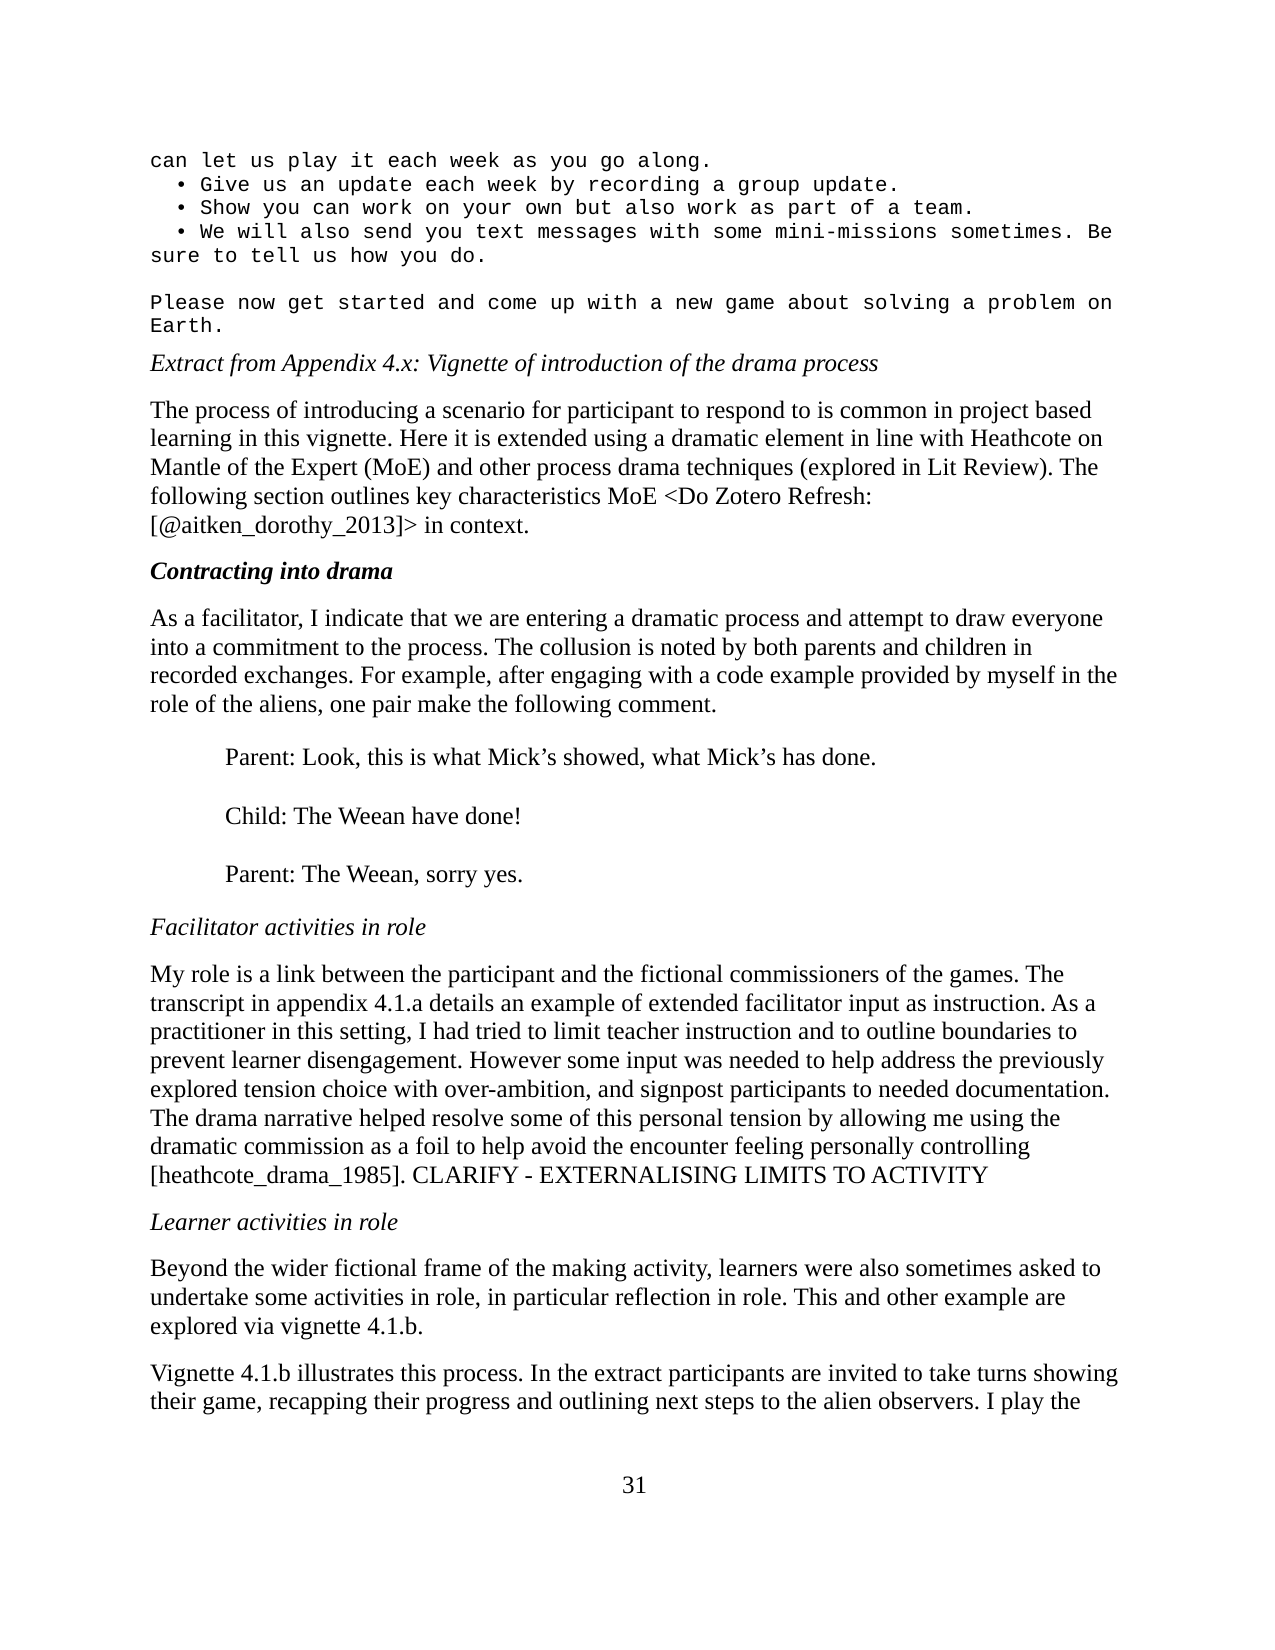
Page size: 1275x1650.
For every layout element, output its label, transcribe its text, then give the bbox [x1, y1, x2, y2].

text Parent: Look, this is what Mick’s showed, what Mick’s has done. [225, 742, 1125, 771]
text • We will also send you text messages with some mini-missions sometimes. Be sure to tell us how you do. [150, 221, 1125, 268]
text As a facilitator, I indicate that we are entering a dramatic process and attempt to draw everyone into a commitment to the process. The collusion is noted by both parents and children in recorded exchanges. For example, after engaging with a code example provided by myself in the role of the aliens, one pair make the following comment. [150, 603, 1125, 718]
text Contracting into drama [150, 556, 1125, 585]
text Facilitator activities in role [150, 912, 1125, 941]
text My role is a link between the participant and the fictional commissioners of the games. The transcript in appendix 4.1.a details an example of extended facilitator input as instruction. As a practitioner in this setting, I had tried to limit teacher instruction and to outline boundaries to prevent learner disengagement. However some input was needed to help address the previously explored tension choice with over-ambition, and signpost participants to needed documentation. The drama narrative helped resolve some of this personal tension by allowing me using the dramatic commission as a foil to help avoid the encounter feeling personally controlling [heathcote_drama_1985]. CLARIFY - EXTERNALISING LIMITS TO ACTIVITY [150, 959, 1125, 1189]
text can let us play it each week as you go along. [150, 150, 1125, 174]
text Beyond the wider fictional frame of the making activity, learners were also sometimes asked to undertake some activities in role, in particular reflection in role. This and other example are explored via vignette 4.1.b. [150, 1253, 1125, 1340]
text Please now get started and come up with a new game about solving a problem on Earth. [150, 292, 1125, 339]
text Vignette 4.1.b illustrates this process. In the extract participants are invited to take turns showing their game, recapping their progress and outlining next steps to the alien observers. I play the [150, 1358, 1125, 1415]
text Parent: The Weean, sorry yes. [225, 859, 1125, 888]
text Child: The Weean have done! [225, 801, 1125, 829]
text • Show you can work on your own but also work as part of a team. [150, 197, 1125, 221]
text The process of introducing a scenario for participant to respond to is common in project based learning in this vignette. Here it is extended using a dramatic element in line with Heathcote on Mantle of the Expert (MoE) and other process drama techniques (explored in Lit Review). The following section outlines key characteristics MoE <Do Zotero Refresh: [@aitken_dorothy_2013]> in context. [150, 395, 1125, 538]
text Extract from Appendix 4.x: Vignette of introduction of the drama process [150, 348, 1125, 377]
text Learner activities in role [150, 1207, 1125, 1236]
text • Give us an update each week by recording a group update. [150, 174, 1125, 197]
